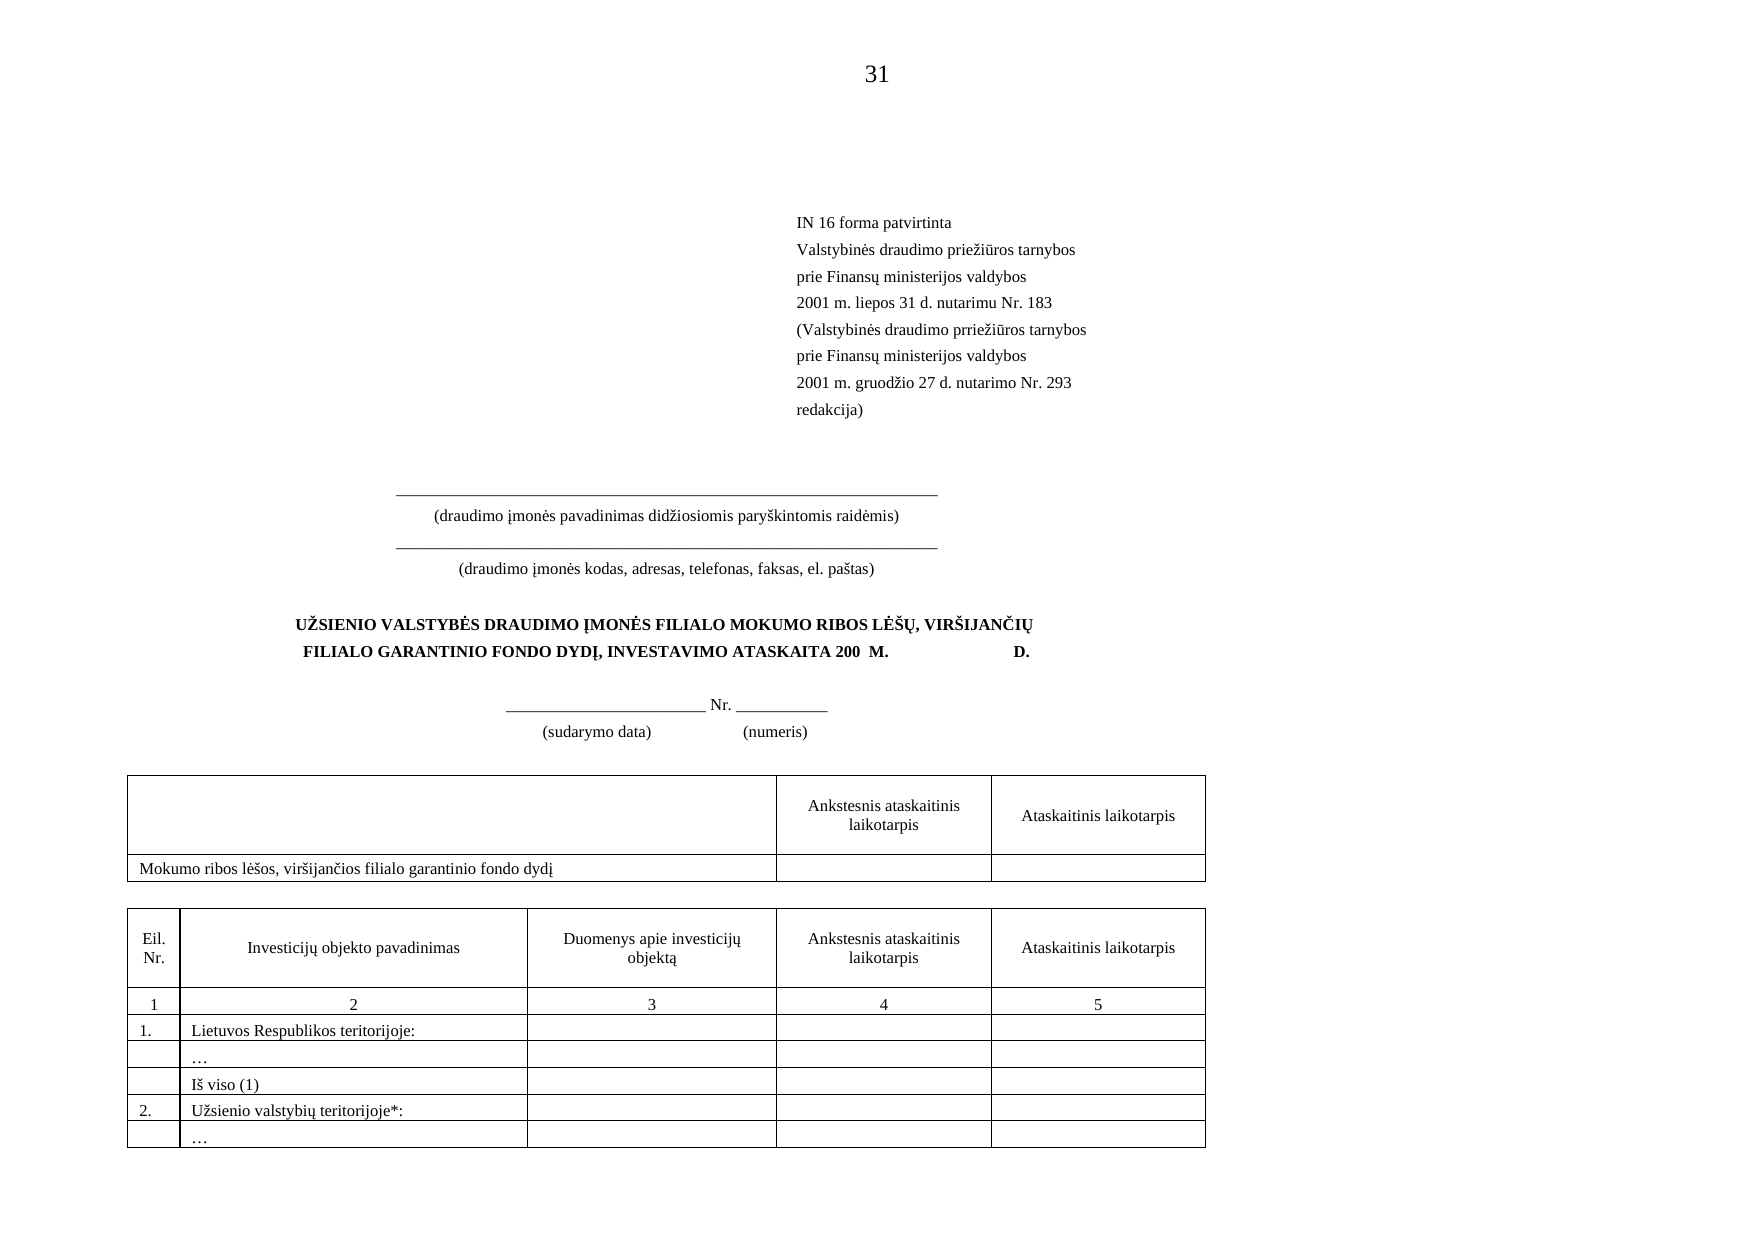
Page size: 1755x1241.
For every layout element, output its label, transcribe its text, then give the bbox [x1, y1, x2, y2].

table_cell … [181, 1041, 527, 1067]
table_cell 2. [128, 1095, 179, 1120]
table_cell UŽSIENIO VALSTYBĖS DRAUDIMO ĮMONĖS FILIALO MOKUMO RIBOS LĖŠŲ, VIRŠIJANČIŲ [128, 604, 1205, 634]
table_cell [128, 1041, 179, 1067]
table_cell [527, 392, 785, 418]
table_cell 4 [777, 988, 991, 1014]
table_cell [128, 312, 180, 339]
table_cell [777, 748, 991, 775]
table_cell [777, 669, 991, 695]
table_cell [992, 855, 1205, 881]
table_cell [527, 339, 785, 365]
table_cell _________________________________________________________________ [128, 525, 1205, 551]
table_cell [128, 669, 180, 695]
table_cell Ankstesnis ataskaitinis laikotarpis [777, 776, 991, 854]
table_cell Iš viso (1) [181, 1068, 527, 1093]
table_cell [527, 445, 777, 472]
table_cell [527, 365, 785, 392]
table_cell 5 [992, 988, 1205, 1014]
table_cell [527, 312, 785, 339]
table_cell [128, 339, 180, 365]
table_cell [180, 233, 527, 259]
table_cell prie Finansų ministerijos valdybos [785, 259, 1205, 286]
table_cell (sudarymo data) (numeris) [128, 722, 1205, 748]
table_cell [777, 445, 991, 472]
table_cell [528, 1095, 776, 1120]
table_cell [992, 1095, 1205, 1120]
table_cell Ataskaitinis laikotarpis [992, 776, 1205, 854]
table_cell [180, 882, 527, 907]
table_cell [991, 578, 1205, 604]
table_cell [128, 365, 180, 392]
table_cell [527, 419, 777, 445]
table_cell [777, 419, 991, 445]
table_cell [992, 1121, 1205, 1147]
table_cell [128, 882, 180, 907]
table_cell Ankstesnis ataskaitinis laikotarpis [777, 909, 991, 987]
table_cell 2001 m. liepos 31 d. nutarimu Nr. 183 [785, 286, 1205, 312]
table_cell [777, 1121, 991, 1147]
table_cell [128, 578, 180, 604]
table_cell [180, 286, 527, 312]
table_cell [992, 1041, 1205, 1067]
table_cell Duomenys apie investicijų objektą [528, 909, 776, 987]
table_cell [528, 1041, 776, 1067]
table_cell Užsienio valstybių teritorijoje*: [181, 1095, 527, 1120]
table_cell [991, 669, 1205, 695]
table_cell 2001 m. gruodžio 27 d. nutarimo Nr. 293 [785, 365, 1205, 392]
table_cell [180, 445, 527, 472]
table_cell [992, 1068, 1205, 1093]
table_cell 3 [528, 988, 776, 1014]
table_cell [777, 1015, 991, 1040]
table_cell [527, 233, 785, 259]
table_cell [777, 1095, 991, 1120]
table_cell [128, 233, 180, 259]
table_header [991, 206, 1205, 232]
table_cell 1 [128, 988, 179, 1014]
table_cell [128, 776, 776, 854]
table_cell Eil. Nr. [128, 909, 179, 987]
table_cell [180, 365, 527, 392]
table_cell [180, 392, 527, 418]
table_cell [777, 882, 991, 907]
table_cell [128, 1121, 179, 1147]
table_cell [777, 1041, 991, 1067]
table_cell Mokumo ribos lėšos, viršijančios filialo garantinio fondo dydį [128, 855, 776, 881]
table_header IN 16 forma patvirtinta [785, 206, 991, 232]
table_cell [528, 1068, 776, 1093]
table_cell [527, 882, 777, 907]
table_cell [128, 259, 180, 286]
table_cell [527, 578, 777, 604]
table_cell prie Finansų ministerijos valdybos [785, 339, 1205, 365]
table_cell [777, 1068, 991, 1093]
table_cell [180, 578, 527, 604]
table_cell [180, 669, 527, 695]
table_cell [527, 669, 777, 695]
table_cell (draudimo įmonės pavadinimas didžiosiomis paryškintomis raidėmis) [128, 498, 1205, 525]
table_cell [991, 445, 1205, 472]
table_cell (Valstybinės draudimo prriežiūros tarnybos [785, 312, 1205, 339]
table_cell [527, 259, 785, 286]
table_cell Ataskaitinis laikotarpis [992, 909, 1205, 987]
table_header [180, 206, 527, 232]
table_cell [180, 748, 527, 775]
table_cell [180, 339, 527, 365]
table_cell [180, 312, 527, 339]
table_cell 2 [181, 988, 527, 1014]
table_cell Lietuvos Respublikos teritorijoje: [181, 1015, 527, 1040]
table_header [527, 206, 785, 232]
table_cell Investicijų objekto pavadinimas [181, 909, 527, 987]
table_cell [180, 259, 527, 286]
table_cell [128, 748, 180, 775]
table_cell 1. [128, 1015, 179, 1040]
table_cell [777, 578, 991, 604]
table_cell [527, 286, 785, 312]
table_cell redakcija) [785, 392, 1205, 418]
table_cell [528, 1121, 776, 1147]
table_cell [128, 1068, 179, 1093]
table_cell [128, 286, 180, 312]
table_cell [991, 882, 1205, 907]
table_cell [991, 419, 1205, 445]
table_cell Valstybinės draudimo priežiūros tarnybos [785, 233, 1205, 259]
table_cell [128, 445, 180, 472]
table_cell [991, 748, 1205, 775]
table_cell … [181, 1121, 527, 1147]
table_cell FILIALO GARANTINIO FONDO DYDĮ, INVESTAVIMO ATASKAITA 200 M. D. [128, 634, 1205, 668]
table_header [128, 206, 180, 232]
table_cell [777, 855, 991, 881]
table_cell _________________________________________________________________ [128, 472, 1205, 498]
table_cell [528, 1015, 776, 1040]
table_cell ________________________ Nr. ___________ [128, 695, 1205, 722]
table_cell (draudimo įmonės kodas, adresas, telefonas, faksas, el. paštas) [128, 551, 1205, 578]
table_cell [128, 392, 180, 418]
table_cell [128, 419, 180, 445]
table_cell [180, 419, 527, 445]
table_cell [527, 748, 777, 775]
table_cell [992, 1015, 1205, 1040]
